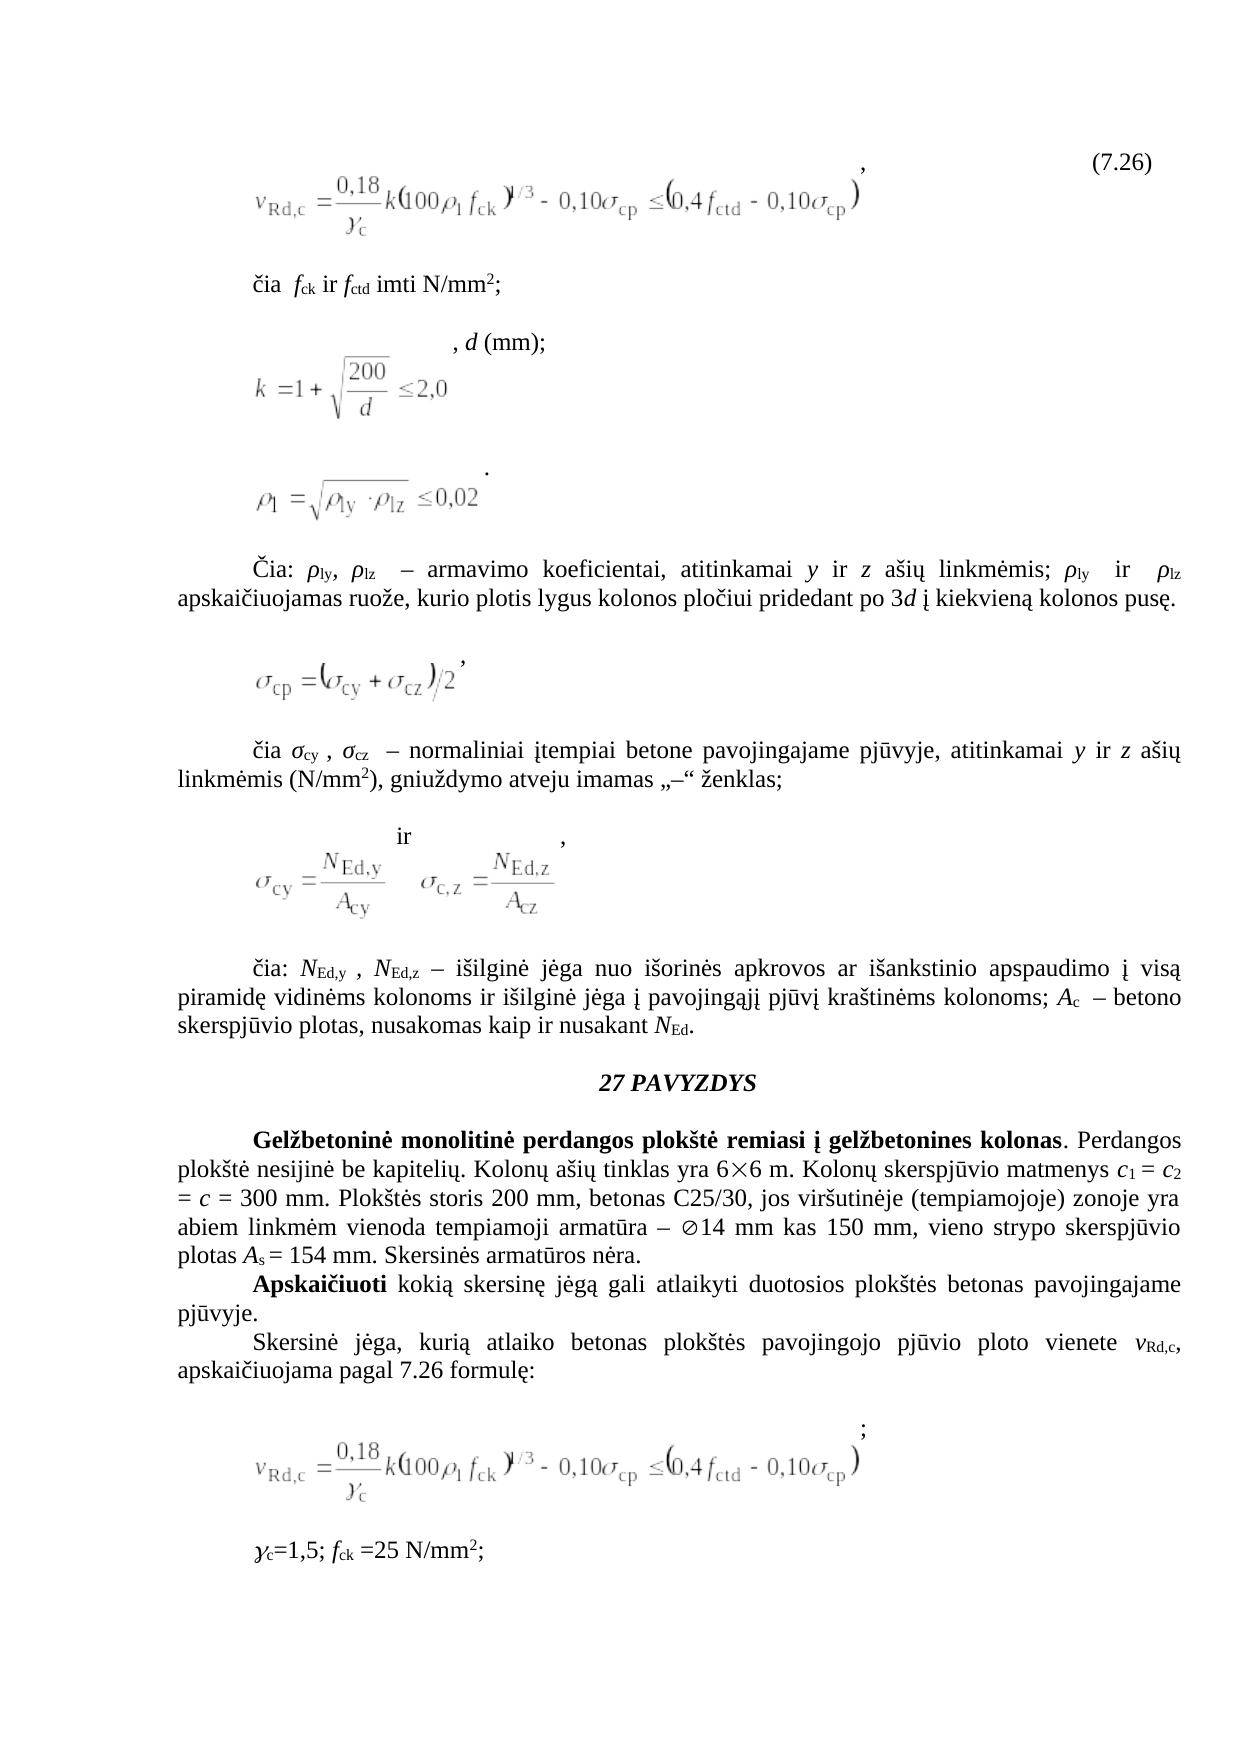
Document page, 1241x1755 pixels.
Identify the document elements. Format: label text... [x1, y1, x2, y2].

text ir , [177, 821, 1181, 924]
text gc=1,5; fck =25 N/mm2; [177, 1535, 1181, 1564]
text čia fck ir fctd imti N/mm2; [177, 269, 1181, 298]
text 27 pavyzdys [177, 1068, 1181, 1097]
text , (7.26) [177, 147, 1181, 241]
text . [177, 452, 1181, 526]
text , d (mm); [177, 327, 1181, 423]
text Skersinė jėga, kurią atlaiko betonas plokštės pavojingojo pjūvio ploto vienete vRd,c, apskaičiuojama pagal 7.26 formulę: [177, 1327, 1181, 1384]
text , [177, 641, 1181, 706]
text Gelžbetoninė monolitinė perdangos plokštė remiasi į gelžbetonines kolonas. Perdangos plokštė nesijinė be kapitelių. Kolonų ašių tinklas yra 6´6 m. Kolonų skerspjūvio matmenys c1 = c2 = c = 300 mm. Plokštės storis 200 mm, betonas C25/30, jos viršutinėje (tempiamojoje) zonoje yra abiem linkmėm vienoda tempiamoji armatūra – Æ14 mm kas 150 mm, vieno strypo skerspjūvio plotas As = 154 mm. Skersinės armatūros nėra. [177, 1125, 1181, 1269]
text čia σcy , σcz – normaliniai įtempiai betone pavojingajame pjūvyje, atitinkamai y ir z ašių linkmėmis (N/mm2), gniuždymo atveju imamas „–“ ženklas; [177, 735, 1181, 792]
text čia: NEd,y , NEd,z – išilginė jėga nuo išorinės apkrovos ar išankstinio apspaudimo į visą piramidę vidinėms kolonoms ir išilginė jėga į pavojingąjį pjūvį kraštinėms kolonoms; Ac – betono skerspjūvio plotas, nusakomas kaip ir nusakant NEd. [177, 953, 1181, 1039]
text Apskaičiuoti kokią skersinę jėgą gali atlaikyti duotosios plokštės betonas pavojingajame pjūvyje. [177, 1269, 1181, 1327]
text Čia: ρly, ρlz – armavimo koeficientai, atitinkamai y ir z ašių linkmėmis; ρly ir ρlz apskaičiuojamas ruože, kurio plotis lygus kolonos pločiui pridedant po 3d į kiekvieną kolonos pusę. [177, 554, 1181, 612]
text ; [177, 1413, 1181, 1507]
